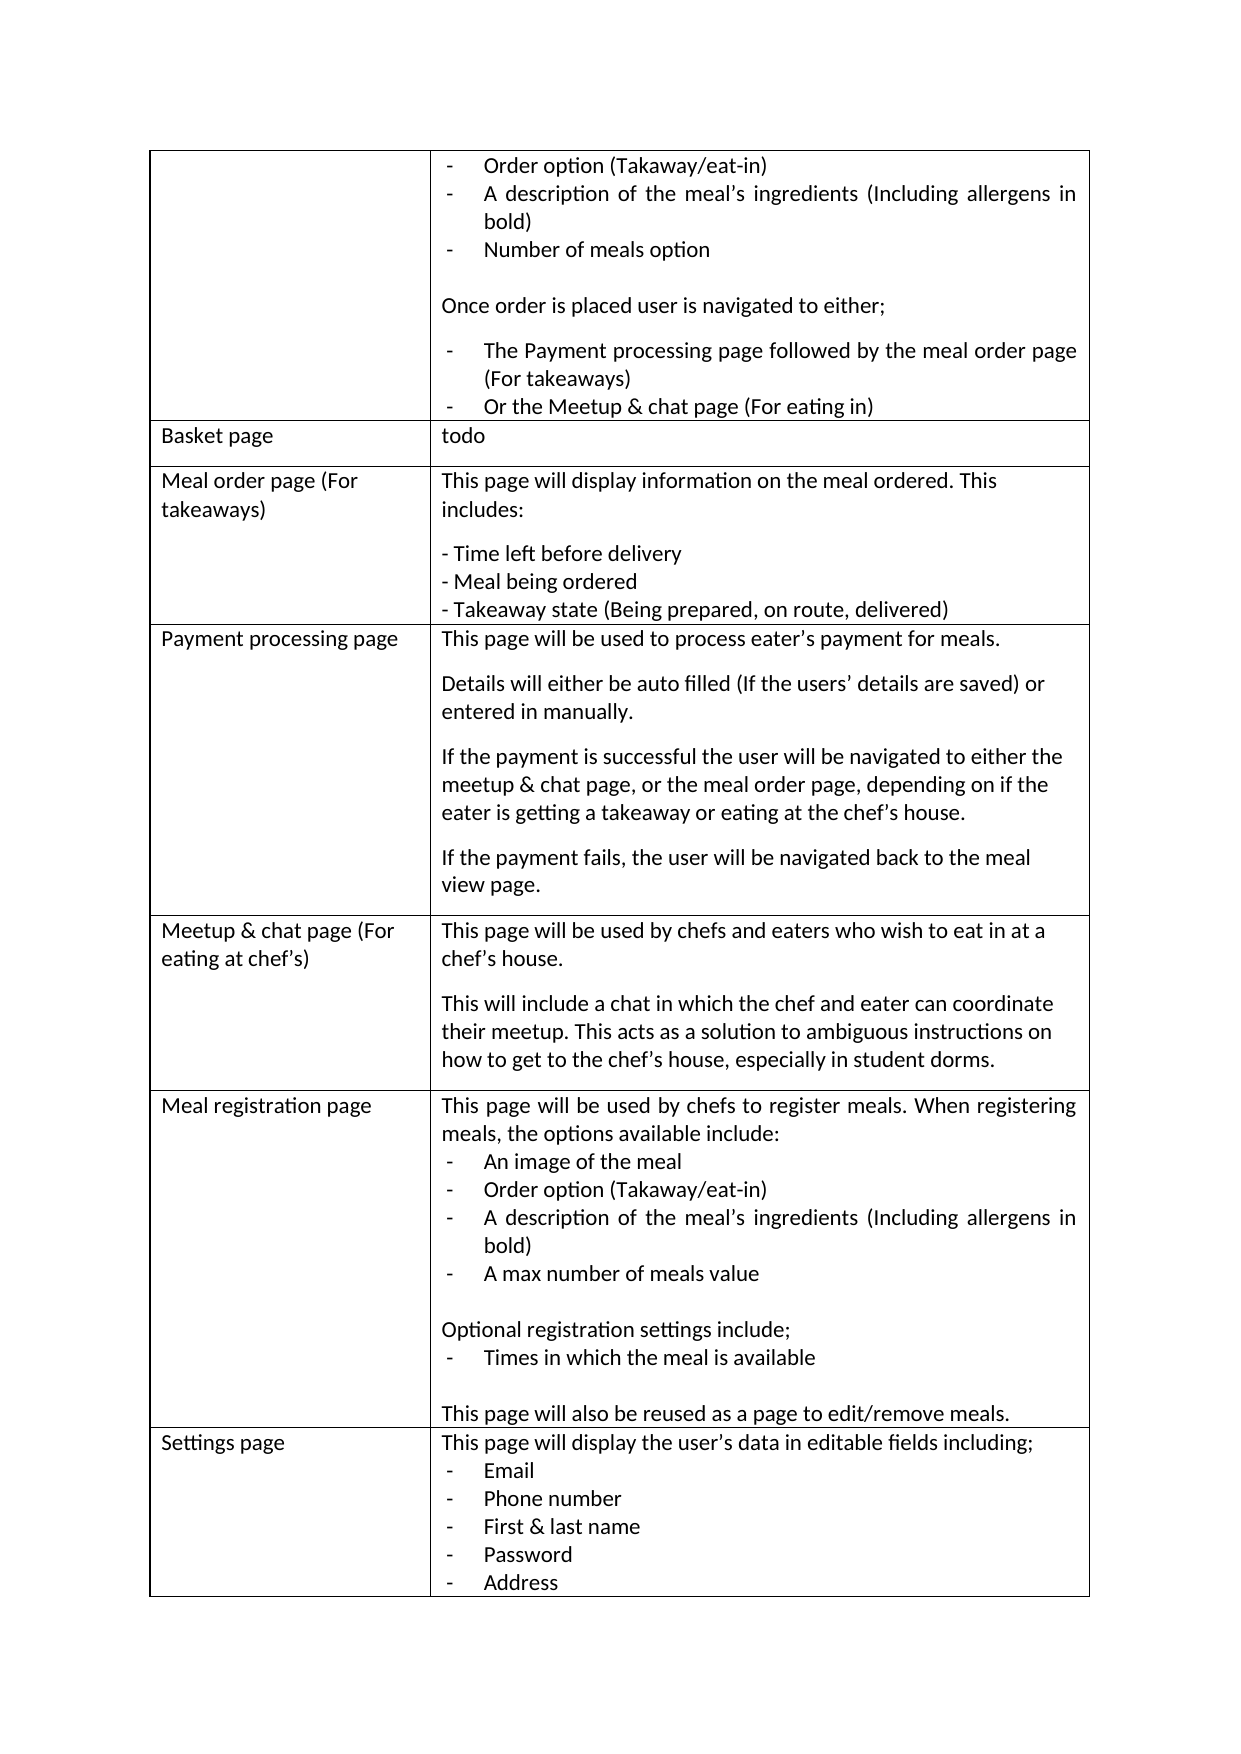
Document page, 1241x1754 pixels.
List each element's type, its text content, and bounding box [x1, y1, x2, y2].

table_cell todo [431, 421, 1089, 466]
table_cell This page will be used by chefs and eaters who wish to eat in at a chef’s house. This will include a chat in which the chef and eater can coordinate their meetup. This acts as a solution to ambiguous instructions on how to get to the chef’s house, especially in student dorms. [431, 916, 1089, 1090]
table_cell Payment processing page [151, 625, 430, 915]
table_cell This page will display the user’s data in editable fields including; Email Phone number First & last name Password Address [431, 1428, 1089, 1596]
table_cell This page will display information on the meal ordered. This includes: - Time left before delivery - Meal being ordered - Takeaway state (Being prepared, on route, delivered) [431, 467, 1089, 623]
table_cell Meal registration page [151, 1091, 430, 1427]
table_cell [151, 151, 430, 420]
table_cell Settings page [151, 1428, 430, 1596]
table_cell Order option (Takaway/eat-in) A description of the meal’s ingredients (Including allergens in bold) Number of meals option Once order is placed user is navigated to either; The Payment processing page followed by the meal order page (For takeaways) Or the Meetup & chat page (For eating in) [431, 151, 1089, 420]
table_cell This page will be used by chefs to register meals. When registering meals, the options available include: An image of the meal Order option (Takaway/eat-in) A description of the meal’s ingredients (Including allergens in bold) A max number of meals value Optional registration settings include; Times in which the meal is available This page will also be reused as a page to edit/remove meals. [431, 1091, 1089, 1427]
table_cell This page will be used to process eater’s payment for meals. Details will either be auto filled (If the users’ details are saved) or entered in manually. If the payment is successful the user will be navigated to either the meetup & chat page, or the meal order page, depending on if the eater is getting a takeaway or eating at the chef’s house. If the payment fails, the user will be navigated back to the meal view page. [431, 625, 1089, 915]
table_cell Basket page [151, 421, 430, 466]
table_cell Meal order page (For takeaways) [151, 467, 430, 623]
table_cell Meetup & chat page (For eating at chef’s) [151, 916, 430, 1090]
